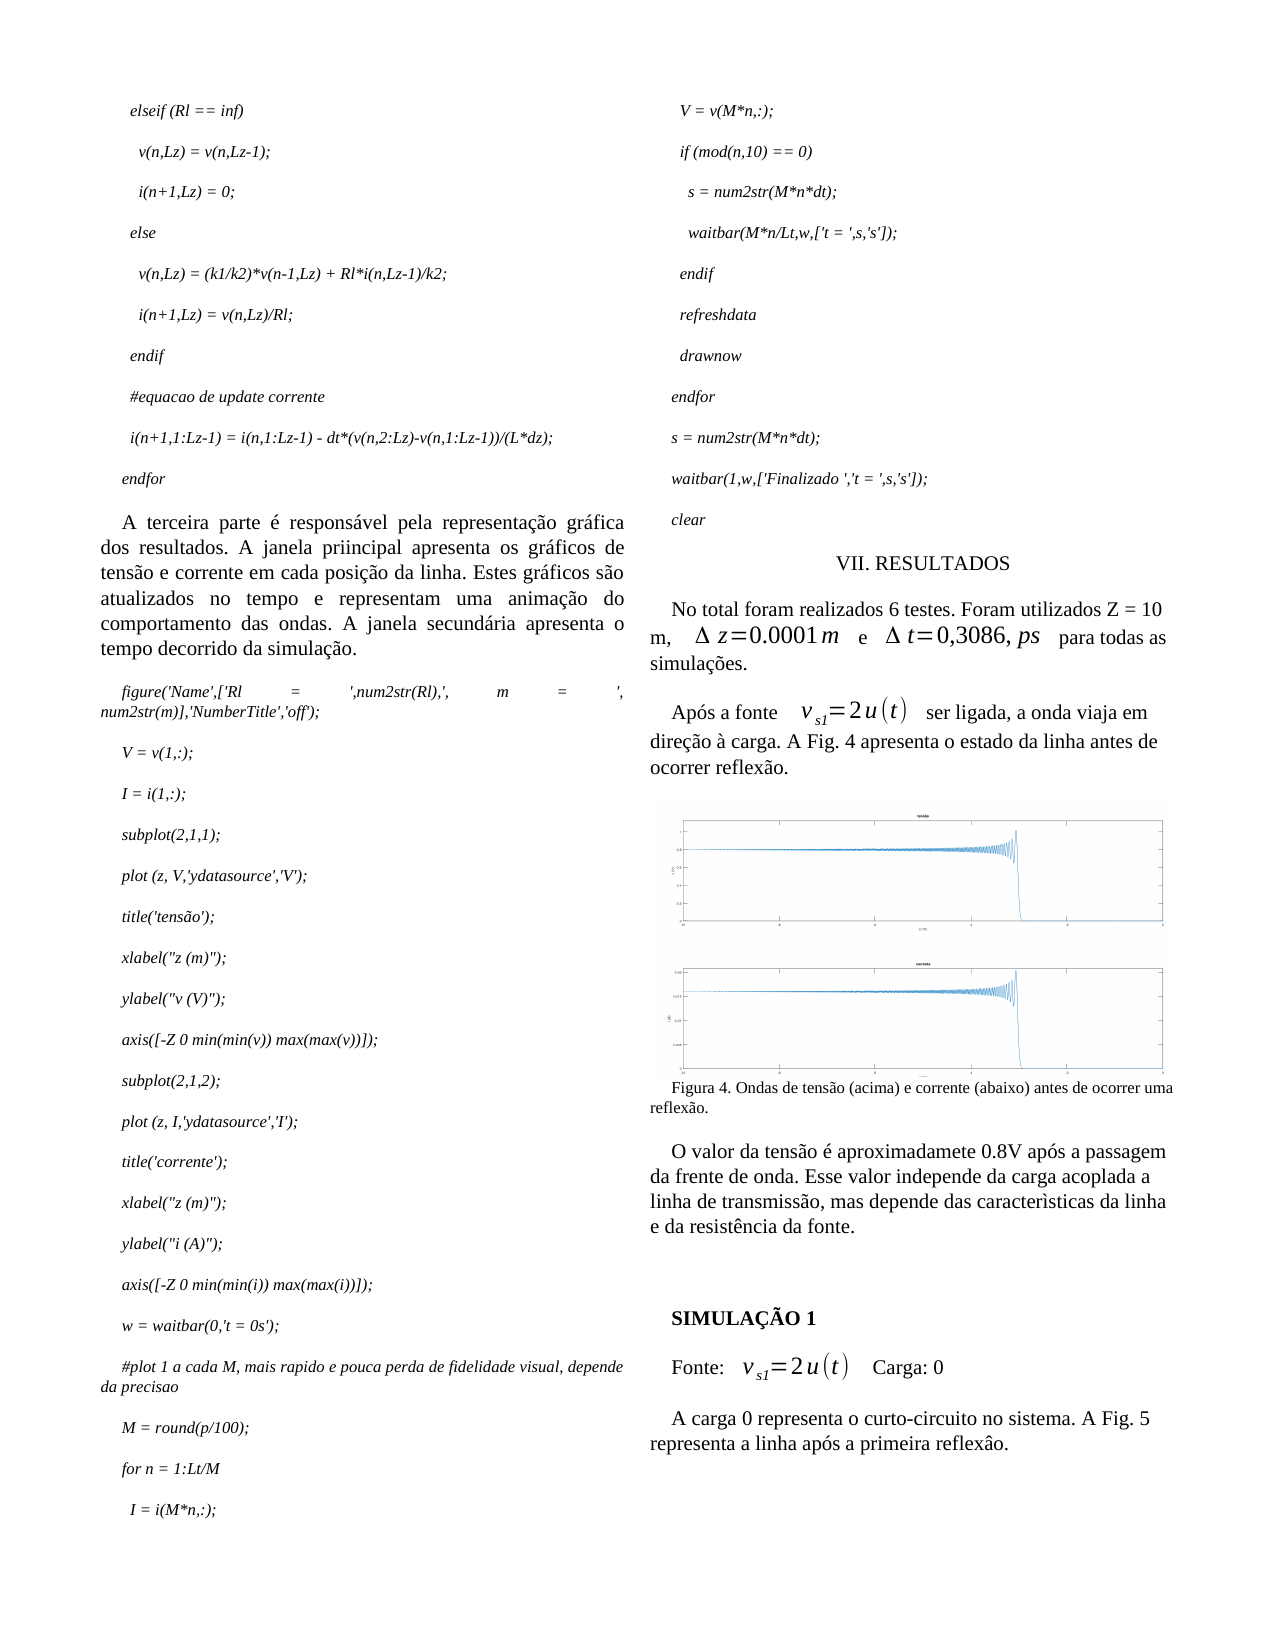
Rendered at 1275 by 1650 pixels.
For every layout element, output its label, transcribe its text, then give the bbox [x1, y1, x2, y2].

text title('corrente'); [100, 1152, 625, 1171]
text for n = 1:Lt/M [100, 1459, 625, 1478]
text A terceira parte é responsável pela representação gráfica dos resultados. A janela priincipal apresenta os gráficos de tensão e corrente em cada posição da linha. Estes gráficos são atualizados no tempo e representam uma animação do comportamento das ondas. A janela secundária apresenta o tempo decorrido da simulação. [100, 510, 625, 660]
text #equacao de update corrente [100, 387, 625, 406]
text w = waitbar(0,'t = 0s'); [100, 1316, 625, 1335]
text xlabel("z (m)"); [100, 948, 625, 967]
text O valor da tensão é aproximadamete 0.8V após a passagem da frente de onda. Esse valor independe da carga acoplada a linha de transmissão, mas depende das caracterìsticas da linha e da resistência da fonte. [650, 1139, 1174, 1238]
text waitbar(1,w,['Finalizado ','t = ',s,'s']); [650, 469, 1174, 488]
text xlabel("z (m)"); [100, 1193, 625, 1212]
text endfor [650, 387, 1174, 406]
text drawnow [650, 346, 1174, 365]
text if (mod(n,10) == 0) [650, 141, 1174, 161]
text clear [650, 510, 1174, 529]
text v(n,Lz) = v(n,Lz-1); [100, 141, 625, 161]
text endif [100, 346, 625, 365]
text #plot 1 a cada M, mais rapido e pouca perda de fidelidade visual, depende da precisao [100, 1357, 625, 1396]
text i(n+1,Lz) = 0; [100, 182, 625, 201]
text Após a fonte ser ligada, a onda viaja em direção à carga. A Fig. 4 apresenta o estado da linha antes de ocorrer reflexão. [650, 697, 1174, 779]
picture [654, 800, 1170, 1077]
text M = round(p/100); [100, 1418, 625, 1437]
text endfor [100, 469, 625, 488]
text i(n+1,1:Lz-1) = i(n,1:Lz-1) - dt*(v(n,2:Lz)-v(n,1:Lz-1))/(L*dz); [100, 428, 625, 447]
text Figura 4. Ondas de tensão (acima) e corrente (abaixo) antes de ocorrer uma reflexão. [650, 801, 1174, 1117]
text plot (z, V,'ydatasource','V'); [100, 866, 625, 885]
text else [100, 223, 625, 242]
text A carga 0 representa o curto-circuito no sistema. A Fig. 5 representa a linha após a primeira reflexâo. [650, 1406, 1174, 1455]
text axis([-Z 0 min(min(v)) max(max(v))]); [100, 1029, 625, 1049]
text ylabel("v (V)"); [100, 988, 625, 1008]
text endif [650, 264, 1174, 283]
text elseif (Rl == inf) [100, 100, 625, 119]
text Fonte: Carga: 0 [650, 1352, 1174, 1384]
text s = num2str(M*n*dt); [650, 428, 1174, 447]
text subplot(2,1,2); [100, 1070, 625, 1089]
text refreshdata [650, 305, 1174, 324]
text axis([-Z 0 min(min(i)) max(max(i))]); [100, 1275, 625, 1294]
text SIMULAÇÃO 1 [650, 1306, 1174, 1330]
text ylabel("i (A)"); [100, 1234, 625, 1253]
text v(n,Lz) = (k1/k2)*v(n-1,Lz) + Rl*i(n,Lz-1)/k2; [100, 264, 625, 283]
text figure('Name',['Rl = ',num2str(Rl),', m = ', num2str(m)],'NumberTitle','off'); [100, 682, 625, 721]
text i(n+1,Lz) = v(n,Lz)/Rl; [100, 305, 625, 324]
text I = i(M*n,:); [100, 1500, 625, 1519]
text waitbar(M*n/Lt,w,['t = ',s,'s']); [650, 223, 1174, 242]
text V = v(M*n,:); [650, 100, 1174, 119]
text plot (z, I,'ydatasource','I'); [100, 1111, 625, 1131]
text I = i(1,:); [100, 784, 625, 803]
text s = num2str(M*n*dt); [650, 182, 1174, 201]
text subplot(2,1,1); [100, 825, 625, 844]
text V = v(1,:); [100, 743, 625, 762]
text title('tensão'); [100, 907, 625, 926]
text No total foram realizados 6 testes. Foram utilizados Z = 10 m, epara todas as simulações. [650, 597, 1174, 675]
text VII. RESULTADOS [650, 551, 1174, 575]
